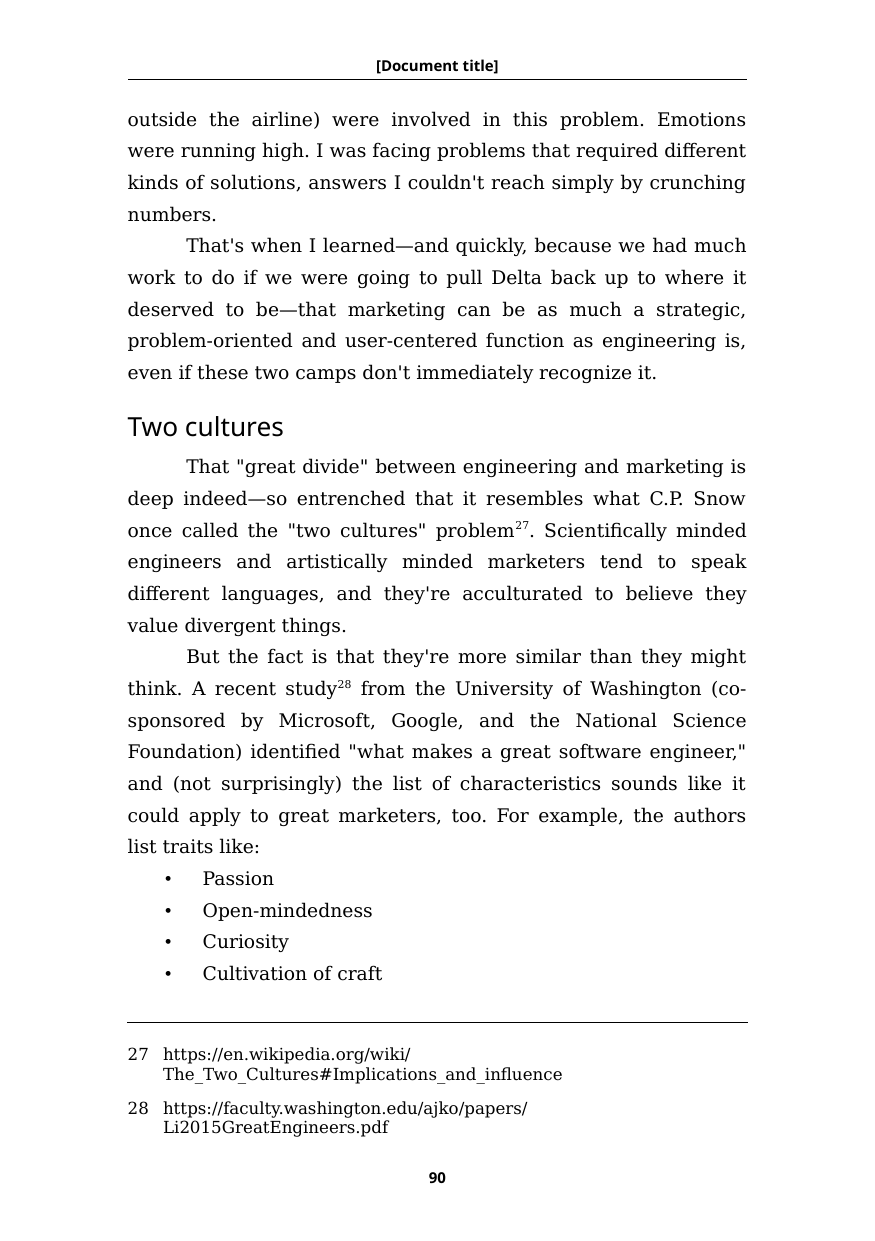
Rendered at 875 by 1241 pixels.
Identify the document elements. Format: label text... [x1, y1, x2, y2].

text That's when I learned—and quickly, because we had much work to do if we were going to pull Delta back up to where it deserved to be—that marketing can be as much a strategic, problem-oriented and user-centered function as engineering is, even if these two camps don't immediately recognize it. [127, 235, 747, 384]
subtitle Two cultures [127, 408, 747, 444]
list Curiosity [165, 932, 747, 953]
text https://en.wikipedia.org/wiki/The_Two_Cultures#Implications_and_influence [127, 1045, 747, 1084]
list Open-mindedness [165, 900, 747, 922]
text outside the airline) were involved in this problem. Emotions were running high. I was facing problems that required different kinds of solutions, answers I couldn't reach simply by crunching numbers. [127, 109, 747, 226]
list Cultivation of craft [165, 963, 747, 985]
text But the fact is that they're more similar than they might think. A recent study from the University of Washington (co-sponsored by Microsoft, Google, and the National Science Foundation) identified "what makes a great software engineer," and (not surprisingly) the list of characteristics sounds like it could apply to great marketers, too. For example, the authors list traits like: [127, 647, 747, 858]
text https://faculty.washington.edu/ajko/papers/Li2015GreatEngineers.pdf [127, 1099, 747, 1138]
list Passion [165, 868, 747, 890]
text That "great divide" between engineering and marketing is deep indeed—so entrenched that it resembles what C.P. Snow once called the "two cultures" problem. Scientifically minded engineers and artistically minded marketers tend to speak different languages, and they're acculturated to believe they value divergent things. [127, 457, 747, 637]
